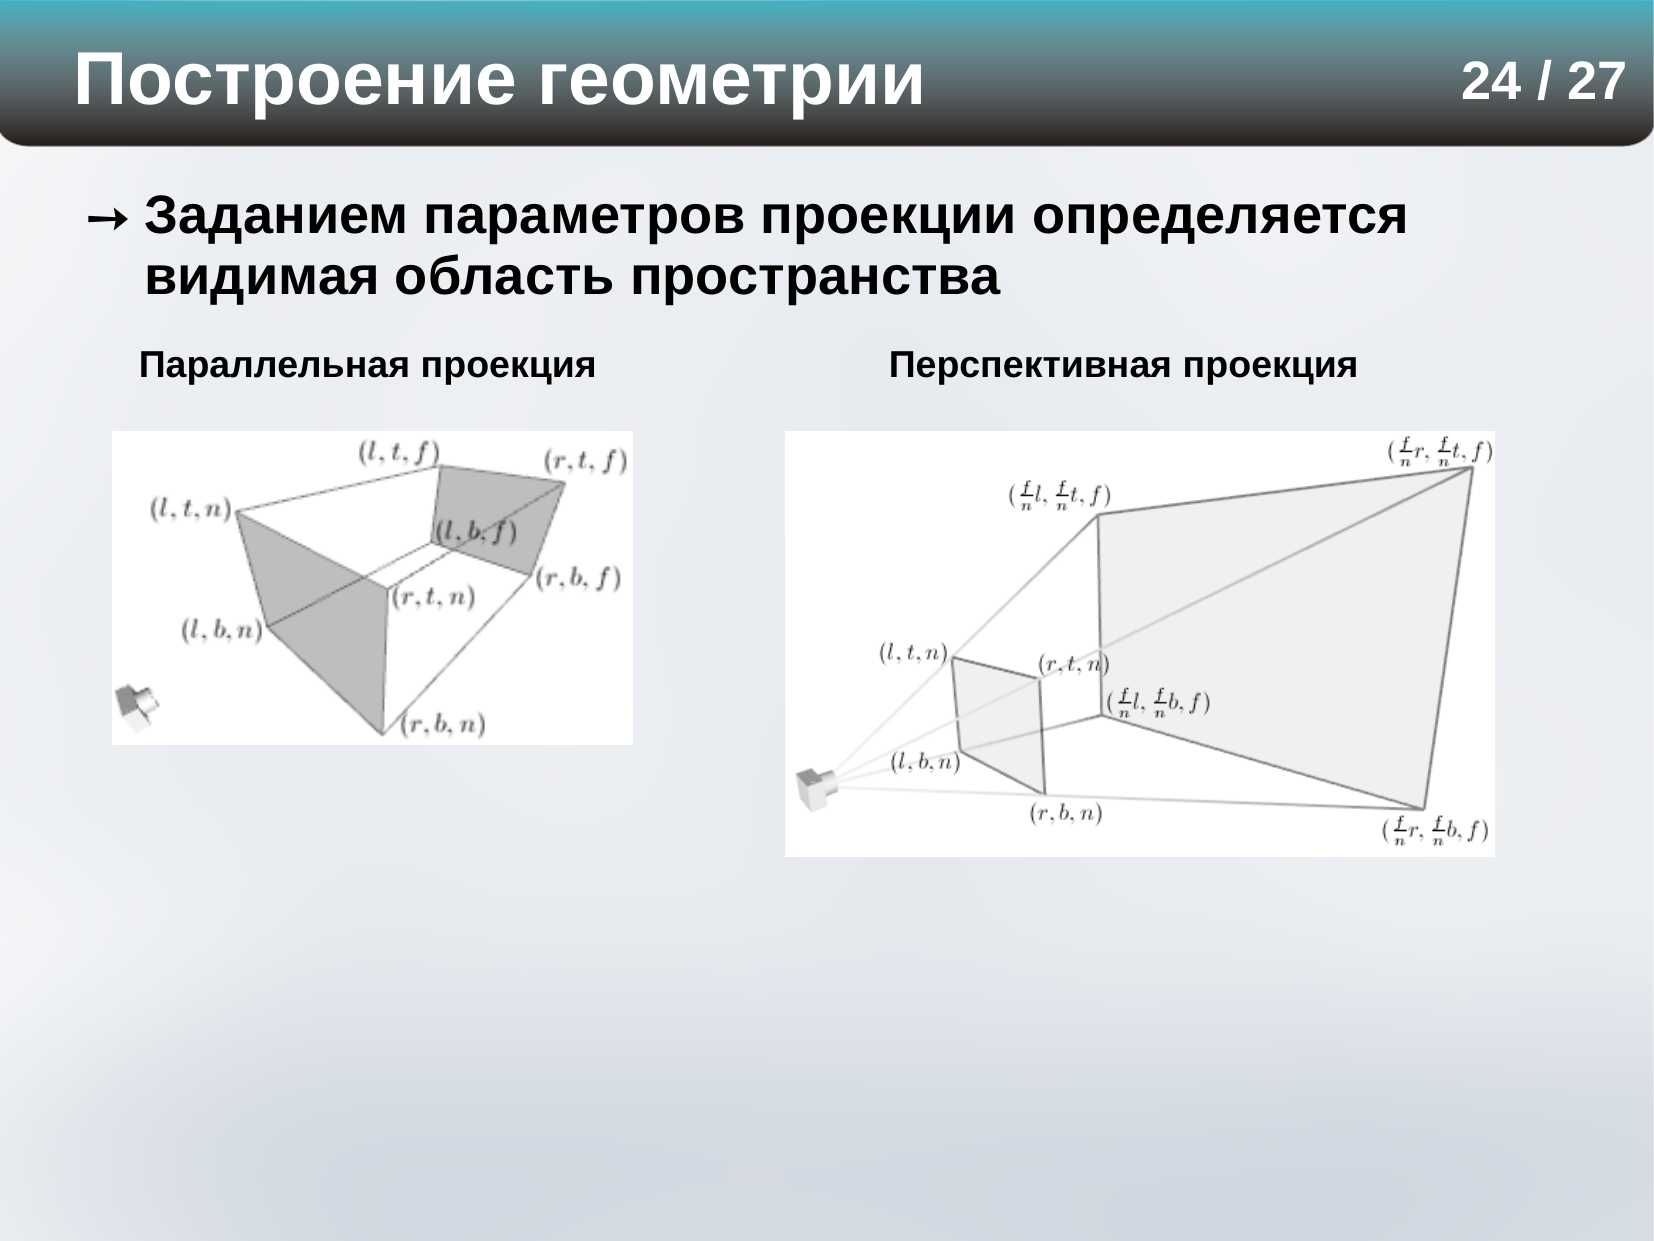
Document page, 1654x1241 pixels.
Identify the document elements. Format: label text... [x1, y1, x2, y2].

text_box Параллельная проекция [124, 336, 626, 394]
text_box <номер> / 27 [1446, 42, 1654, 179]
text_box Построение геометрии [59, 29, 1418, 129]
text_box Заданием параметров проекции определяется видимая область пространства [70, 177, 1506, 314]
text_box Перспективная проекция [874, 336, 1376, 394]
picture [0, 0, 1654, 1241]
